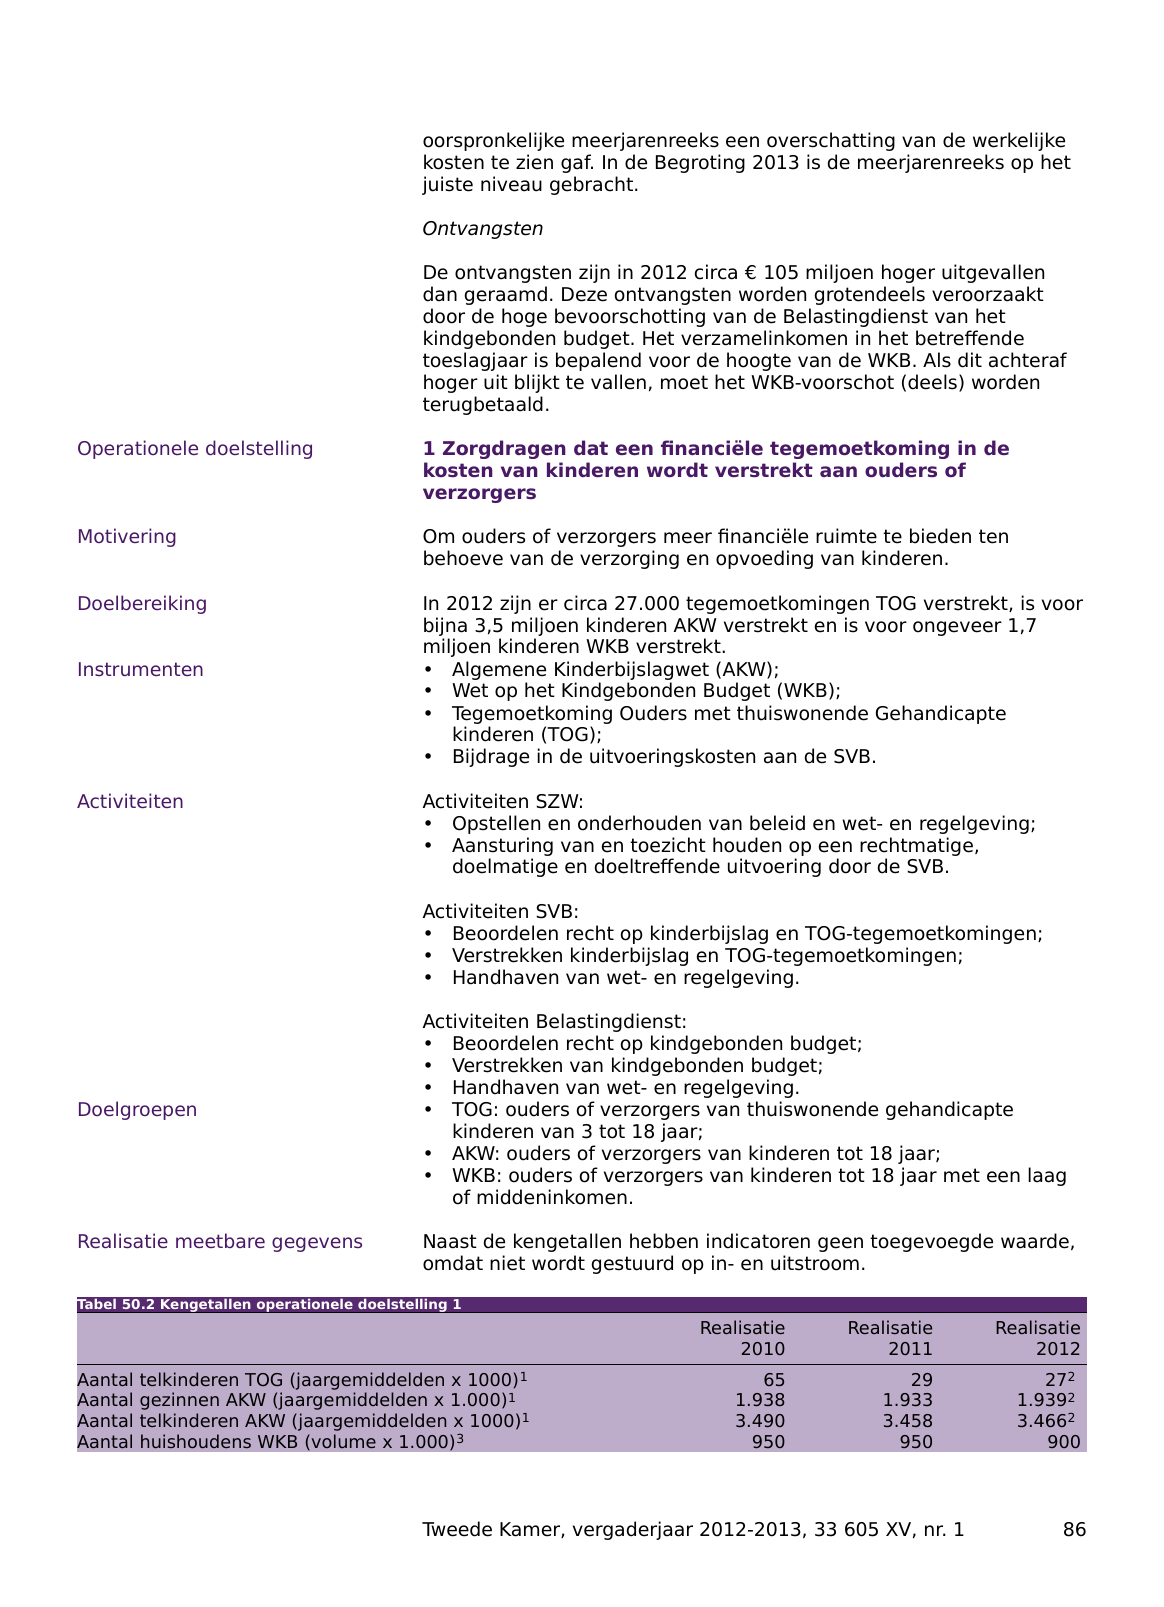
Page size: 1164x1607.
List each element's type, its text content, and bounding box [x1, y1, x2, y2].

table_cell Aantal telkinderen TOG (jaargemiddelden x 1000)1 [77, 1365, 644, 1390]
text Activiteiten SZW: [422, 791, 1087, 812]
table_cell Aantal huishoudens WKB (volume x 1.000)3 [77, 1432, 644, 1452]
subtitle 1 Zorgdragen dat een financiële tegemoetkoming in de kosten van kinderen wordt verstrekt aan ouders of verzorgers [422, 438, 1087, 504]
text Activiteiten SVB: [422, 901, 1087, 923]
text Doelgroepen [77, 1099, 399, 1121]
text oorspronkelijke meerjarenreeks een overschatting van de werkelijke kosten te zien gaf. In de Begroting 2013 is de meerjarenreeks op het juiste niveau gebracht. [422, 130, 1087, 196]
text De ontvangsten zijn in 2012 circa € 105 miljoen hoger uitgevallen dan geraamd. Deze ontvangsten worden grotendeels veroorzaakt door de hoge bevoorschotting van de Belastingdienst van het kindgebonden budget. Het verzamelinkomen in het betreffende toeslagjaar is bepalend voor de hoogte van de WKB. Als dit achteraf hoger uit blijkt te vallen, moet het WKB-voorschot (deels) worden terugbetaald. [422, 262, 1087, 416]
text • Algemene Kinderbijslagwet (AKW); [422, 658, 1087, 680]
table_cell Realisatie 2011 [791, 1313, 939, 1364]
text Operationele doelstelling [77, 438, 399, 460]
text Om ouders of verzorgers meer financiële ruimte te bieden ten behoeve van de verzorging en opvoeding van kinderen. [422, 526, 1087, 570]
table_cell 3.4662 [939, 1411, 1087, 1432]
text • Opstellen en onderhouden van beleid en wet- en regelgeving; [422, 812, 1087, 834]
table_cell 1.9392 [939, 1390, 1087, 1411]
table_cell [77, 1313, 644, 1364]
table_cell Realisatie 2010 [644, 1313, 791, 1364]
table_cell Realisatie 2012 [939, 1313, 1087, 1364]
text • Beoordelen recht op kinderbijslag en TOG-tegemoetkomingen; [422, 923, 1087, 944]
table_cell 29 [791, 1365, 939, 1390]
table_cell 950 [644, 1432, 791, 1452]
text • WKB: ouders of verzorgers van kinderen tot 18 jaar met een laag of middeninkomen. [422, 1164, 1087, 1208]
text • Bijdrage in de uitvoeringskosten aan de SVB. [422, 746, 1087, 768]
table_header Tabel 50.2 Kengetallen operationele doelstelling 1 [77, 1297, 1087, 1312]
table_cell Aantal gezinnen AKW (jaargemiddelden x 1.000)1 [77, 1390, 644, 1411]
text Activiteiten [77, 791, 399, 812]
table_cell 900 [939, 1432, 1087, 1452]
table_cell 1.938 [644, 1390, 791, 1411]
table_cell 65 [644, 1365, 791, 1390]
text • Verstrekken van kindgebonden budget; [422, 1055, 1087, 1077]
text [77, 812, 399, 821]
table_cell 1.933 [791, 1390, 939, 1411]
text • Wet op het Kindgebonden Budget (WKB); [422, 680, 1087, 702]
text Realisatie meetbare gegevens [77, 1231, 399, 1253]
text Activiteiten Belastingdienst: [422, 1011, 1087, 1033]
text • Handhaven van wet- en regelgeving. [422, 1077, 1087, 1099]
table_cell 3.458 [791, 1411, 939, 1432]
text Motivering [77, 526, 399, 548]
text [77, 548, 399, 556]
text • Beoordelen recht op kindgebonden budget; [422, 1033, 1087, 1055]
table_cell 950 [791, 1432, 939, 1452]
text • Tegemoetkoming Ouders met thuiswonende Gehandicapte kinderen (TOG); [422, 702, 1087, 746]
table_cell Aantal telkinderen AKW (jaargemiddelden x 1000)1 [77, 1411, 644, 1432]
text • AKW: ouders of verzorgers van kinderen tot 18 jaar; [422, 1143, 1087, 1164]
table_cell 3.490 [644, 1411, 791, 1432]
text [77, 680, 399, 688]
text Naast de kengetallen hebben indicatoren geen toegevoegde waarde, omdat niet wordt gestuurd op in- en uitstroom. [422, 1231, 1087, 1275]
subtitle [77, 460, 399, 468]
text • TOG: ouders of verzorgers van thuiswonende gehandicapte kinderen van 3 tot 18 jaar; [422, 1099, 1087, 1143]
text [77, 1253, 399, 1261]
text • Handhaven van wet- en regelgeving. [422, 967, 1087, 988]
text • Aansturing van en toezicht houden op een rechtmatige, doelmatige en doeltreffende uitvoering door de SVB. [422, 834, 1087, 878]
subtitle Ontvangsten [422, 218, 1087, 240]
text Instrumenten [77, 658, 399, 680]
text [77, 1121, 399, 1129]
text In 2012 zijn er circa 27.000 tegemoetkomingen TOG verstrekt, is voor bijna 3,5 miljoen kinderen AKW verstrekt en is voor ongeveer 1,7 miljoen kinderen WKB verstrekt. [422, 592, 1087, 658]
table_cell 272 [939, 1365, 1087, 1390]
text • Verstrekken kinderbijslag en TOG-tegemoetkomingen; [422, 944, 1087, 967]
text Doelbereiking [77, 592, 399, 614]
